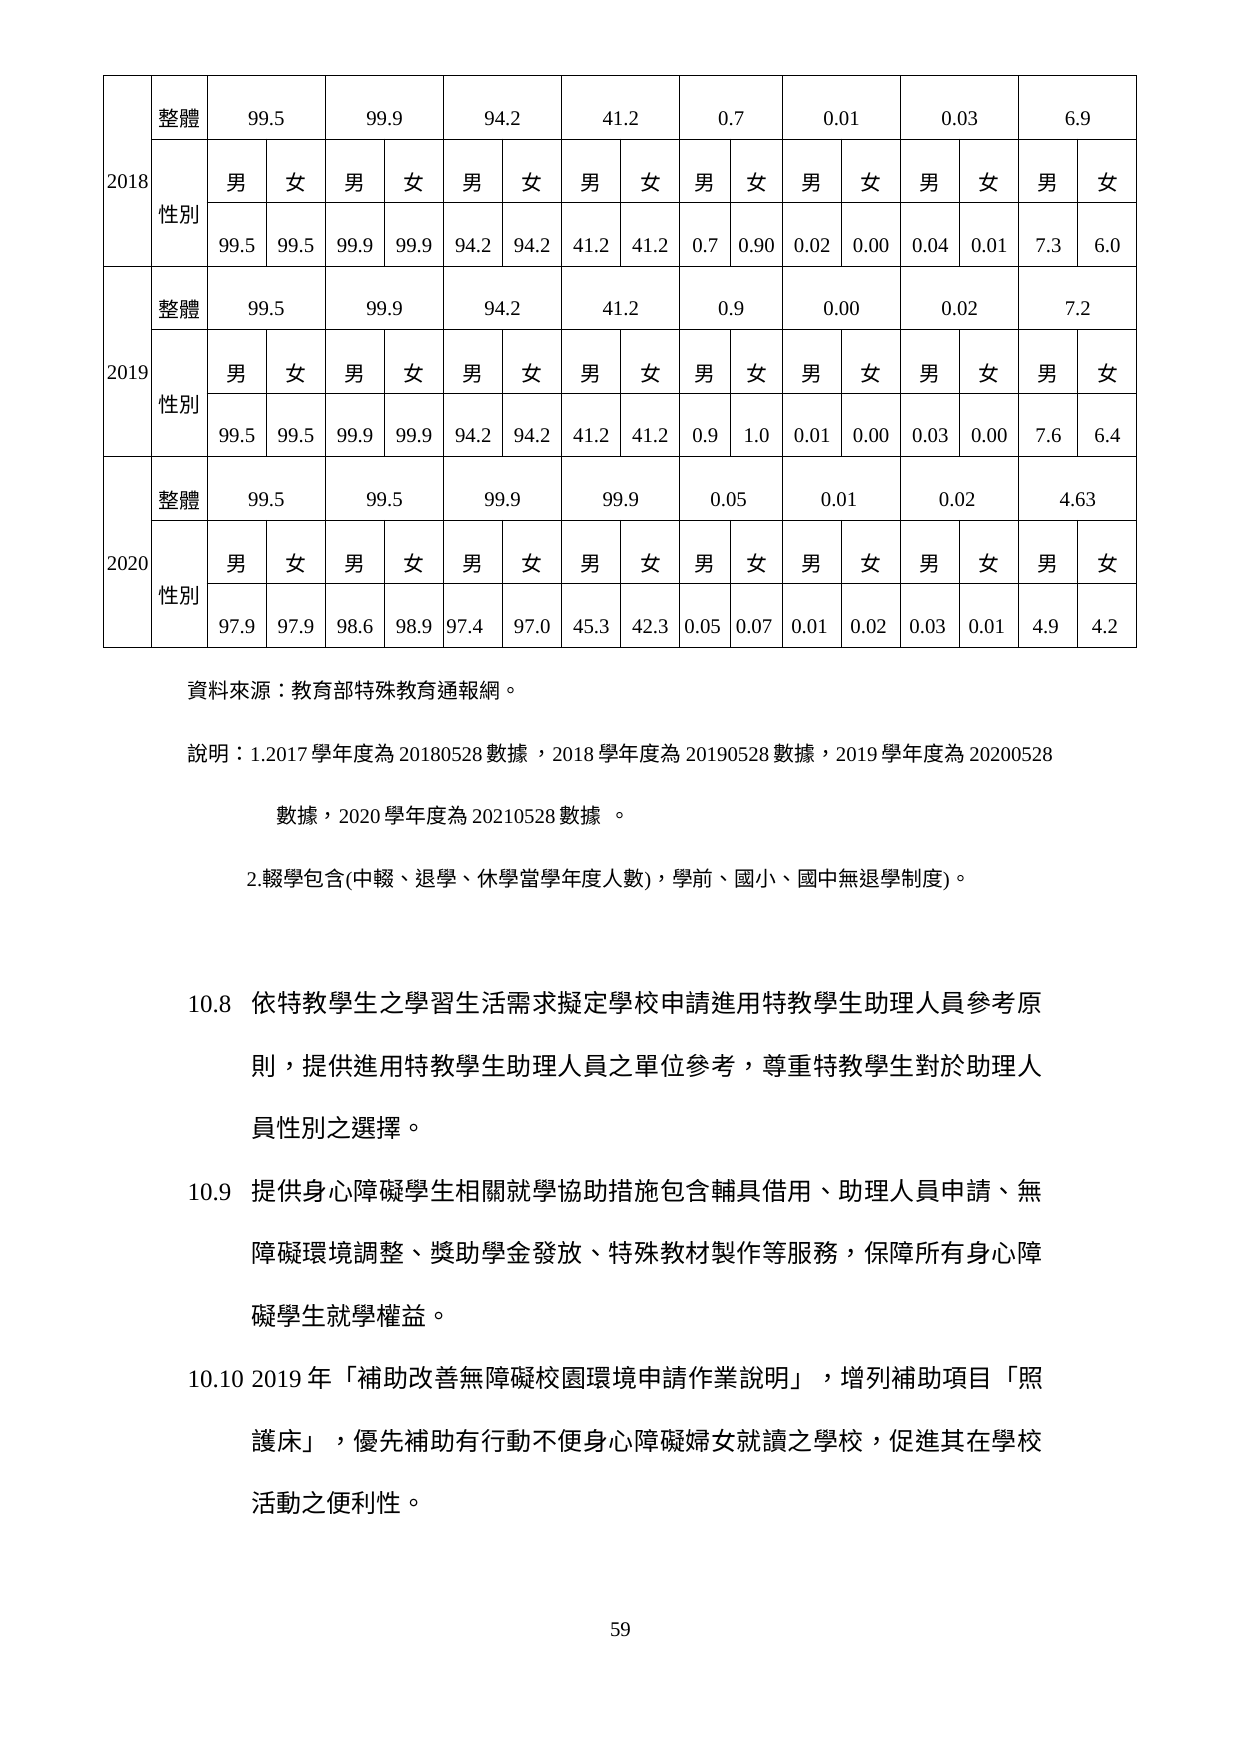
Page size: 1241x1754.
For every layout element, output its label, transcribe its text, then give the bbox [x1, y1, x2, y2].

table_cell 99.5 [267, 394, 325, 456]
table_cell 41.2 [562, 76, 679, 138]
table_cell 94.2 [503, 394, 561, 456]
table_cell 41.2 [562, 394, 620, 456]
table_cell 男 [901, 521, 959, 583]
table_cell 0.01 [960, 584, 1018, 647]
table_cell 0.02 [783, 203, 841, 266]
table_cell 男 [326, 330, 384, 393]
table_cell 94.2 [444, 267, 561, 329]
table_cell 1.0 [731, 394, 782, 456]
table_cell 99.5 [208, 267, 325, 329]
table_cell 0.00 [960, 394, 1018, 456]
table_cell 男 [326, 140, 384, 202]
table_cell 女 [1078, 521, 1136, 583]
table_cell 99.5 [267, 203, 325, 266]
table_cell 0.9 [680, 267, 782, 329]
table_cell 6.0 [1078, 203, 1136, 266]
table_cell 0.7 [680, 203, 730, 266]
table_cell 性別 [152, 521, 207, 647]
table_cell 2019 [104, 267, 151, 456]
table_cell 男 [208, 140, 266, 202]
table_cell 男 [1019, 140, 1077, 202]
table_cell 6.9 [1019, 76, 1136, 138]
table_cell 0.01 [783, 394, 841, 456]
table_cell 女 [731, 140, 782, 202]
table_cell 99.9 [385, 394, 443, 456]
table_cell 女 [621, 140, 679, 202]
table_cell 97.0 [503, 584, 561, 647]
table_cell 94.2 [503, 203, 561, 266]
table_cell 0.03 [901, 584, 959, 647]
table_cell 女 [503, 330, 561, 393]
table_cell 45.3 [562, 584, 620, 647]
table_cell 42.3 [621, 584, 679, 647]
table_cell 男 [901, 330, 959, 393]
table_cell 0.01 [783, 584, 841, 647]
table_cell 94.2 [444, 203, 502, 266]
table_cell 男 [783, 330, 841, 393]
table_cell 男 [680, 140, 730, 202]
table_cell 男 [444, 521, 502, 583]
table_cell 男 [444, 330, 502, 393]
table_cell 男 [208, 521, 266, 583]
table_cell 男 [326, 521, 384, 583]
table_cell 女 [842, 521, 900, 583]
table_cell 女 [503, 521, 561, 583]
table_cell 0.04 [901, 203, 959, 266]
table_cell 整體 [152, 267, 207, 329]
table_cell 41.2 [562, 267, 679, 329]
table_cell 7.3 [1019, 203, 1077, 266]
table_cell 女 [267, 330, 325, 393]
table_cell 97.9 [267, 584, 325, 647]
table_cell 男 [680, 330, 730, 393]
table_cell 98.9 [385, 584, 443, 647]
table_cell 2020 [104, 457, 151, 647]
table_cell 99.5 [208, 76, 325, 138]
table_cell 99.9 [326, 76, 443, 138]
table_cell 女 [842, 140, 900, 202]
table_cell 0.02 [842, 584, 900, 647]
list 2019年「補助改善無障礙校園環境申請作業說明」，增列補助項目「照護床」，優先補助有行動不便身心障礙婦女就讀之學校，促進其在學校活動之便利性。 [187, 1335, 1044, 1523]
table_cell 41.2 [562, 203, 620, 266]
table_cell 男 [783, 140, 841, 202]
table_cell 女 [267, 521, 325, 583]
table_cell 男 [1019, 330, 1077, 393]
text 說明：1.2017學年度為20180528數據 ，2018學年度為20190528數據，2019學年度為20200528數據，2020學年度為20210528數據 。 [187, 710, 1053, 835]
table_cell 女 [267, 140, 325, 202]
table_cell 0.03 [901, 394, 959, 456]
table_cell 2018 [104, 76, 151, 266]
list 提供身心障礙學生相關就學協助措施包含輔具借用、助理人員申請、無障礙環境調整、獎助學金發放、特殊教材製作等服務，保障所有身心障礙學生就學權益。 [187, 1148, 1044, 1335]
table_cell 男 [680, 521, 730, 583]
table_cell 0.01 [783, 457, 900, 520]
table_cell 41.2 [621, 394, 679, 456]
table_cell 0.02 [901, 267, 1018, 329]
table_cell 99.9 [444, 457, 561, 520]
table_cell 0.9 [680, 394, 730, 456]
table_cell 7.2 [1019, 267, 1136, 329]
table_cell 99.5 [326, 457, 443, 520]
table_cell 男 [901, 140, 959, 202]
table_cell 94.2 [444, 76, 561, 138]
table_cell 男 [208, 330, 266, 393]
table_cell 0.00 [842, 203, 900, 266]
table_cell 97.9 [208, 584, 266, 647]
table_cell 98.6 [326, 584, 384, 647]
table_cell 女 [621, 521, 679, 583]
table_cell 性別 [152, 330, 207, 456]
table_cell 4.9 [1019, 584, 1077, 647]
table_cell 0.90 [731, 203, 782, 266]
table_cell 41.2 [621, 203, 679, 266]
table_cell 女 [1078, 140, 1136, 202]
table_cell 女 [842, 330, 900, 393]
table_cell 男 [444, 140, 502, 202]
table_cell 整體 [152, 457, 207, 520]
table_cell 0.02 [901, 457, 1018, 520]
table_cell 女 [385, 330, 443, 393]
table_cell 女 [960, 140, 1018, 202]
table_cell 0.01 [783, 76, 900, 138]
table_cell 0.03 [901, 76, 1018, 138]
table_cell 99.9 [326, 394, 384, 456]
text 2.輟學包含(中輟、退學、休學當學年度人數)，學前、國小、國中無退學制度)。 [237, 835, 1053, 898]
table_cell 4.63 [1019, 457, 1136, 520]
table_cell 整體 [152, 76, 207, 138]
table_cell 男 [562, 521, 620, 583]
table_cell 0.05 [680, 457, 782, 520]
table_cell 性別 [152, 140, 207, 266]
table_cell 男 [562, 330, 620, 393]
table_cell 99.9 [562, 457, 679, 520]
table_cell 99.5 [208, 203, 266, 266]
table_cell 0.00 [842, 394, 900, 456]
table_cell 女 [1078, 330, 1136, 393]
table_cell 99.5 [208, 457, 325, 520]
table_cell 女 [385, 521, 443, 583]
table_cell 0.7 [680, 76, 782, 138]
text 資料來源：教育部特殊教育通報網。 [187, 648, 1053, 710]
table_cell 女 [731, 330, 782, 393]
table_cell 0.01 [960, 203, 1018, 266]
table_cell 99.5 [208, 394, 266, 456]
table_cell 4.2 [1078, 584, 1136, 647]
table_cell 男 [1019, 521, 1077, 583]
table_cell 0.07 [731, 584, 782, 647]
table_cell 6.4 [1078, 394, 1136, 456]
table_cell 男 [562, 140, 620, 202]
table_cell 99.9 [385, 203, 443, 266]
table_cell 97.4 [444, 584, 502, 647]
table_cell 0.05 [680, 584, 730, 647]
table_cell 女 [960, 521, 1018, 583]
table_cell 女 [621, 330, 679, 393]
list 依特教學生之學習生活需求擬定學校申請進用特教學生助理人員參考原則，提供進用特教學生助理人員之單位參考，尊重特教學生對於助理人員性別之選擇。 [187, 960, 1044, 1148]
table_cell 女 [385, 140, 443, 202]
table_cell 0.00 [783, 267, 900, 329]
table_cell 94.2 [444, 394, 502, 456]
table_cell 7.6 [1019, 394, 1077, 456]
table_cell 男 [783, 521, 841, 583]
table_cell 女 [960, 330, 1018, 393]
table_cell 女 [731, 521, 782, 583]
table_cell 女 [503, 140, 561, 202]
table_cell 99.9 [326, 203, 384, 266]
table_cell 99.9 [326, 267, 443, 329]
